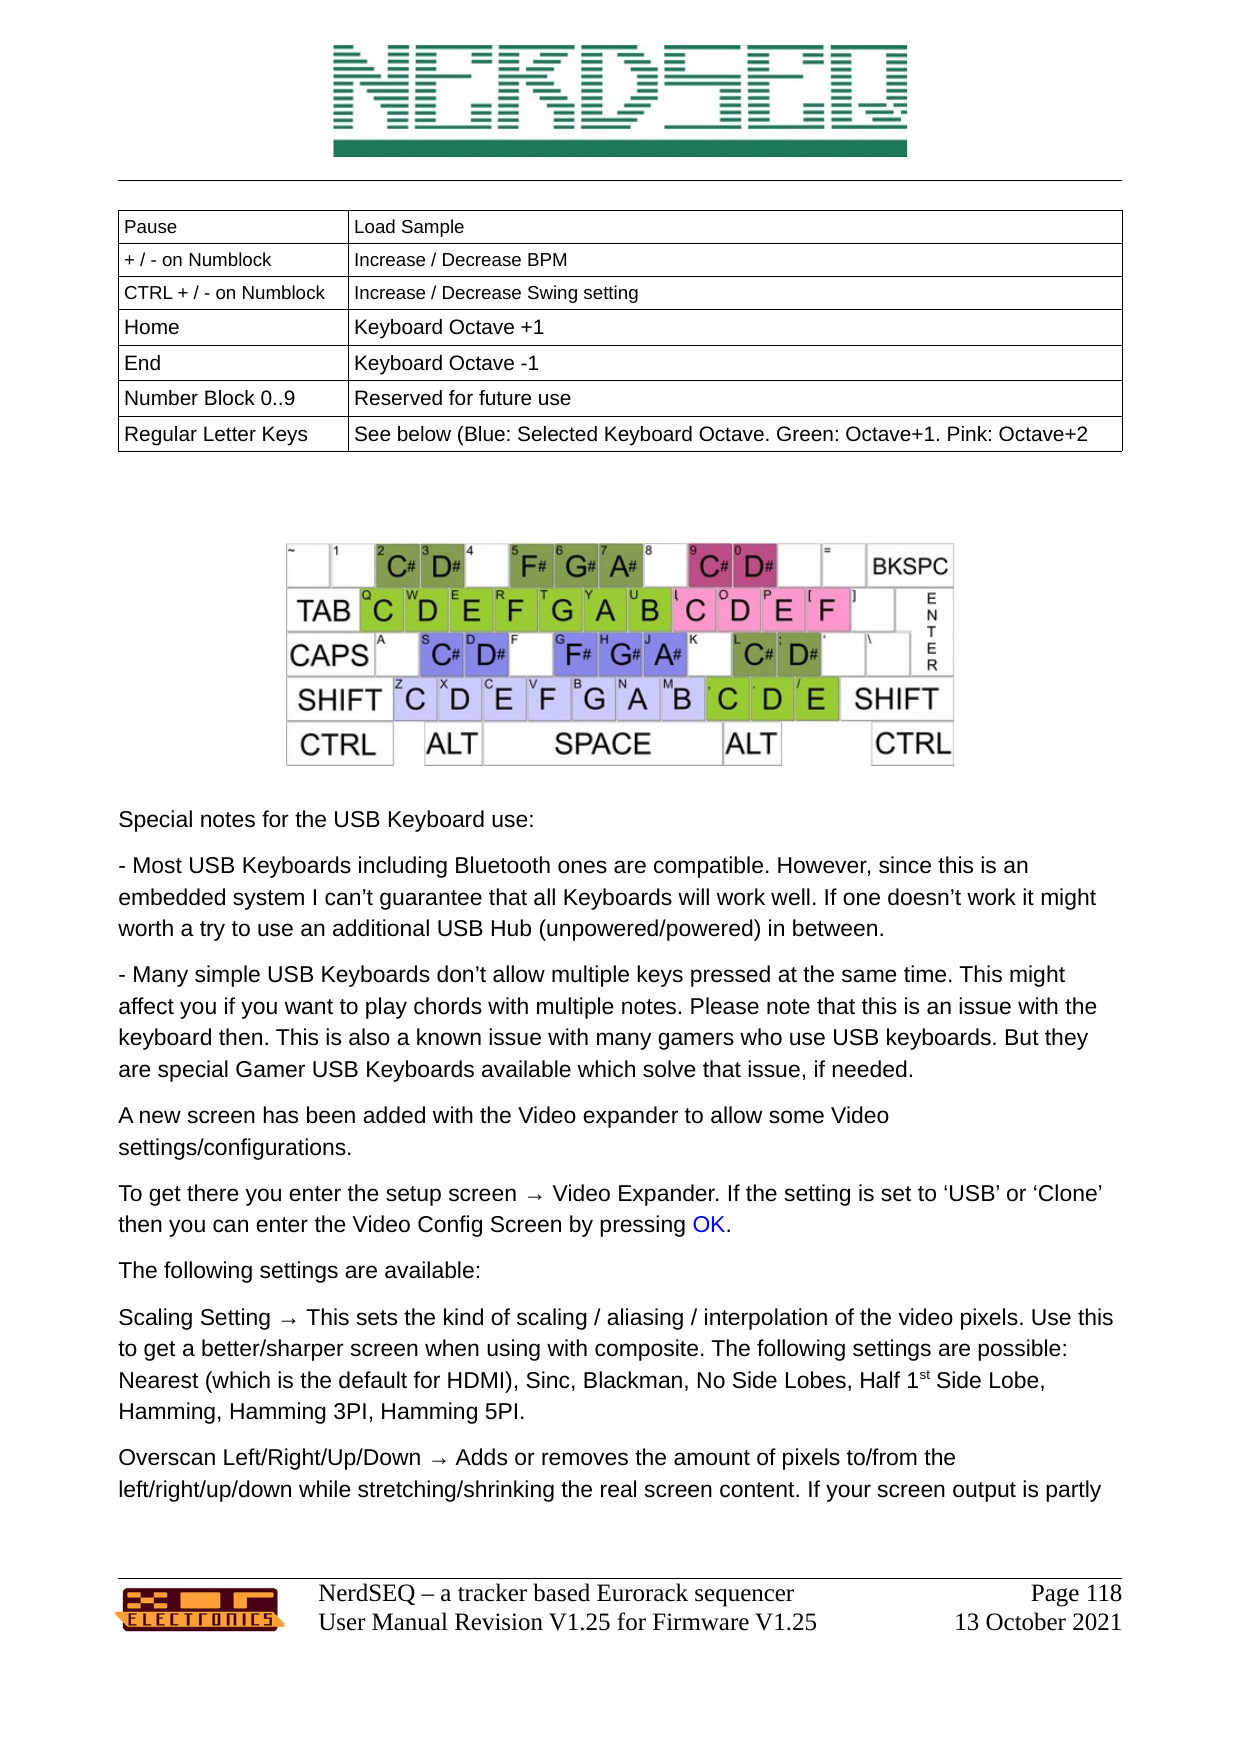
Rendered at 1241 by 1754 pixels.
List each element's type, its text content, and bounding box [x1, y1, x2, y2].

table_cell + / - on Numblock [119, 244, 348, 276]
table_cell Home [119, 310, 348, 344]
table_cell End [119, 346, 348, 380]
picture [286, 543, 955, 766]
table_cell Keyboard Octave +1 [349, 310, 1122, 344]
picture [333, 45, 908, 157]
table_cell Pause [119, 211, 348, 243]
table_cell Load Sample [349, 211, 1122, 243]
text To get there you enter the setup screen → Video Expander. If the setting is set to ‘USB’ or ‘Clone’ then you can enter the Video Config Screen by pressing OK. [118, 1180, 1122, 1238]
table_cell Increase / Decrease BPM [349, 244, 1122, 276]
text The following settings are available: [118, 1257, 1122, 1284]
text Special notes for the USB Keyboard use: [118, 774, 1122, 832]
text Overscan Left/Right/Up/Down → Adds or removes the amount of pixels to/from the left/right/up/down while stretching/shrinking the real screen content. If your screen output is partly [118, 1444, 1122, 1502]
table_cell CTRL + / - on Numblock [119, 277, 348, 309]
table_cell Regular Letter Keys [119, 417, 348, 451]
picture [115, 1584, 285, 1634]
text Scaling Setting → This sets the kind of scaling / aliasing / interpolation of the video pixels. Use this to get a better/sharper screen when using with composite. The following settings are possible: Nearest (which is the default for HDMI), Sinc, Blackman, No Side Lobes, Half 1st Side Lobe, Hamming, Hamming 3PI, Hamming 5PI. [118, 1303, 1122, 1424]
table_cell Increase / Decrease Swing setting [349, 277, 1122, 309]
text - Many simple USB Keyboards don’t allow multiple keys pressed at the same time. This might affect you if you want to play chords with multiple notes. Please note that this is an issue with the keyboard then. This is also a known issue with many gamers who use USB keyboards. But they are special Gamer USB Keyboards available which solve that issue, if needed. [118, 961, 1122, 1082]
text - Most USB Keyboards including Bluetooth ones are compatible. However, since this is an embedded system I can’t guarantee that all Keyboards will work well. If one doesn’t work it might worth a try to use an additional USB Hub (unpowered/powered) in between. [118, 852, 1122, 941]
table_cell Keyboard Octave -1 [349, 346, 1122, 380]
text A new screen has been added with the Video expander to allow some Video settings/configurations. [118, 1102, 1122, 1160]
table_cell Number Block 0..9 [119, 381, 348, 416]
table_cell Reserved for future use [349, 381, 1122, 416]
table_cell See below (Blue: Selected Keyboard Octave. Green: Octave+1. Pink: Octave+2 [349, 417, 1122, 451]
